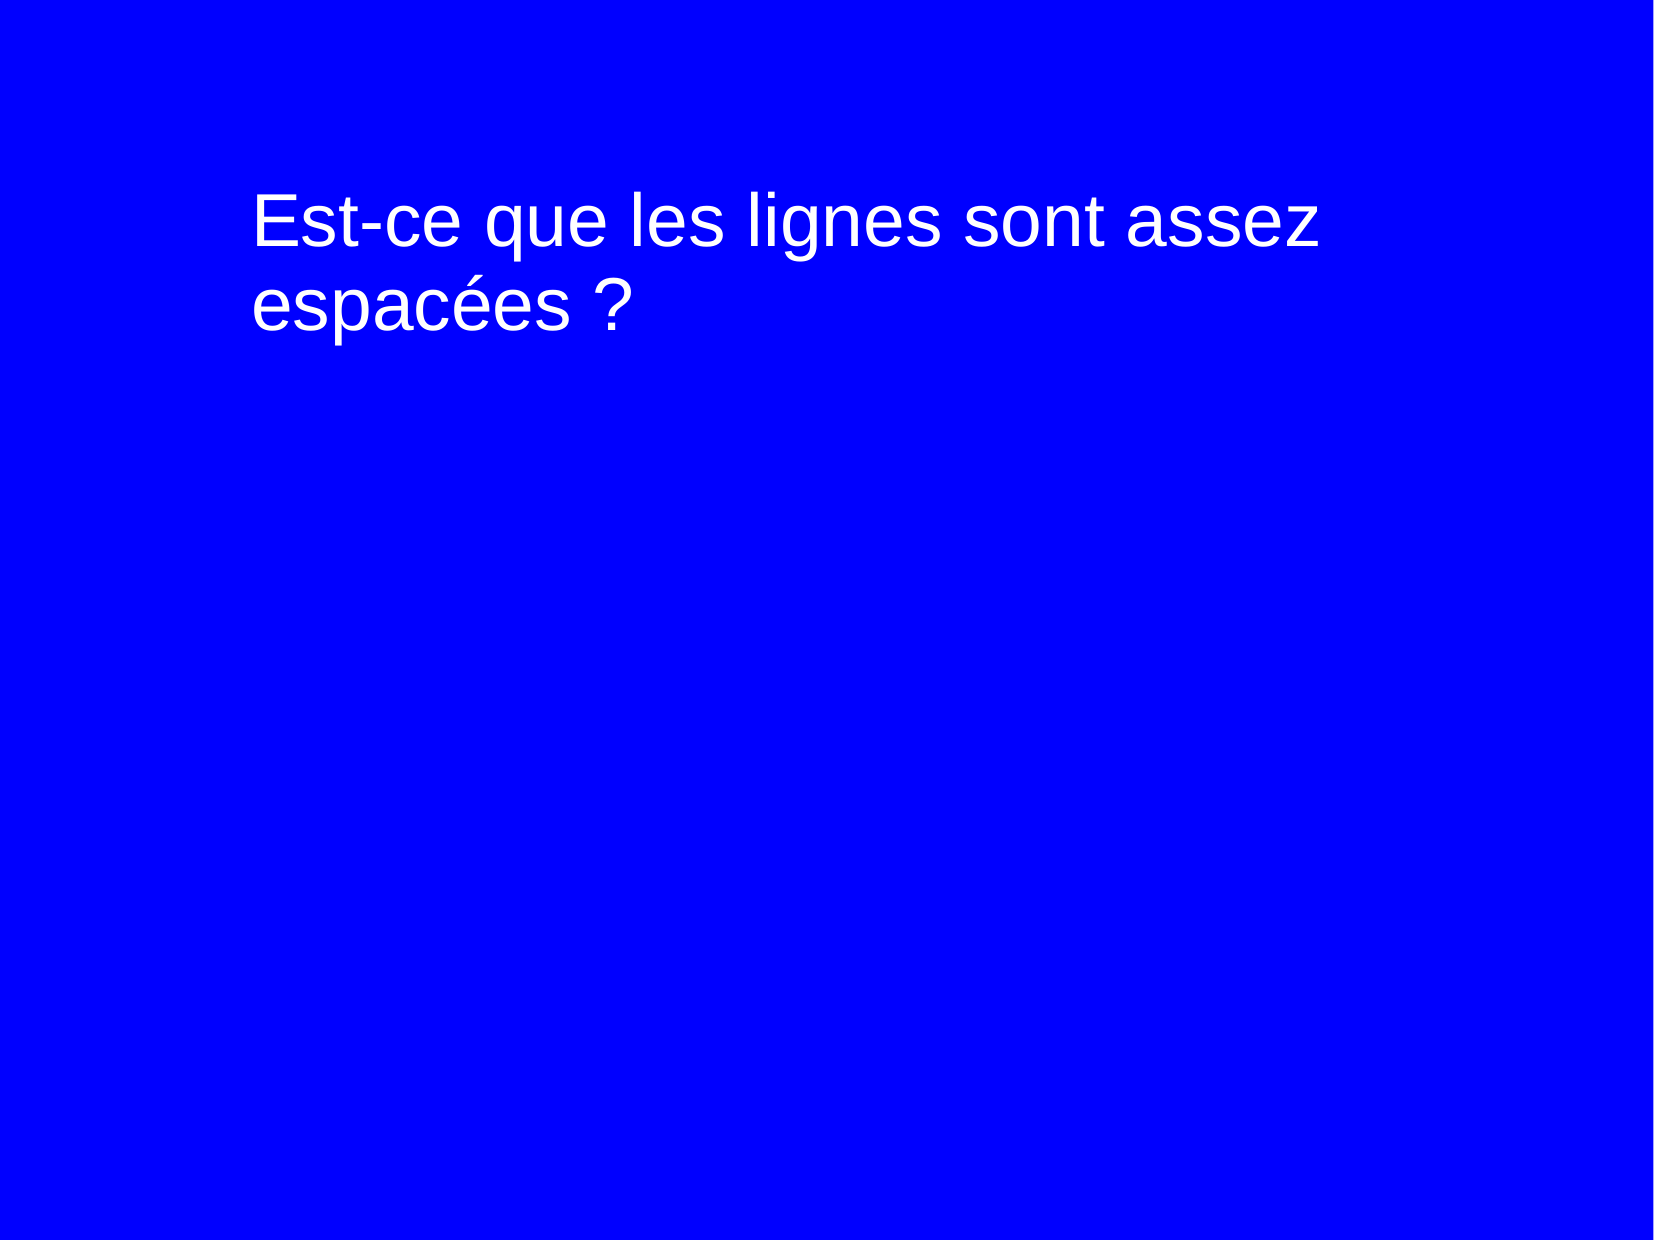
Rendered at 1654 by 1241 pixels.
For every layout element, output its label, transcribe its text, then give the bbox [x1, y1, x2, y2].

text_box Est-ce que les lignes sont assez espacées ? [236, 171, 1359, 355]
